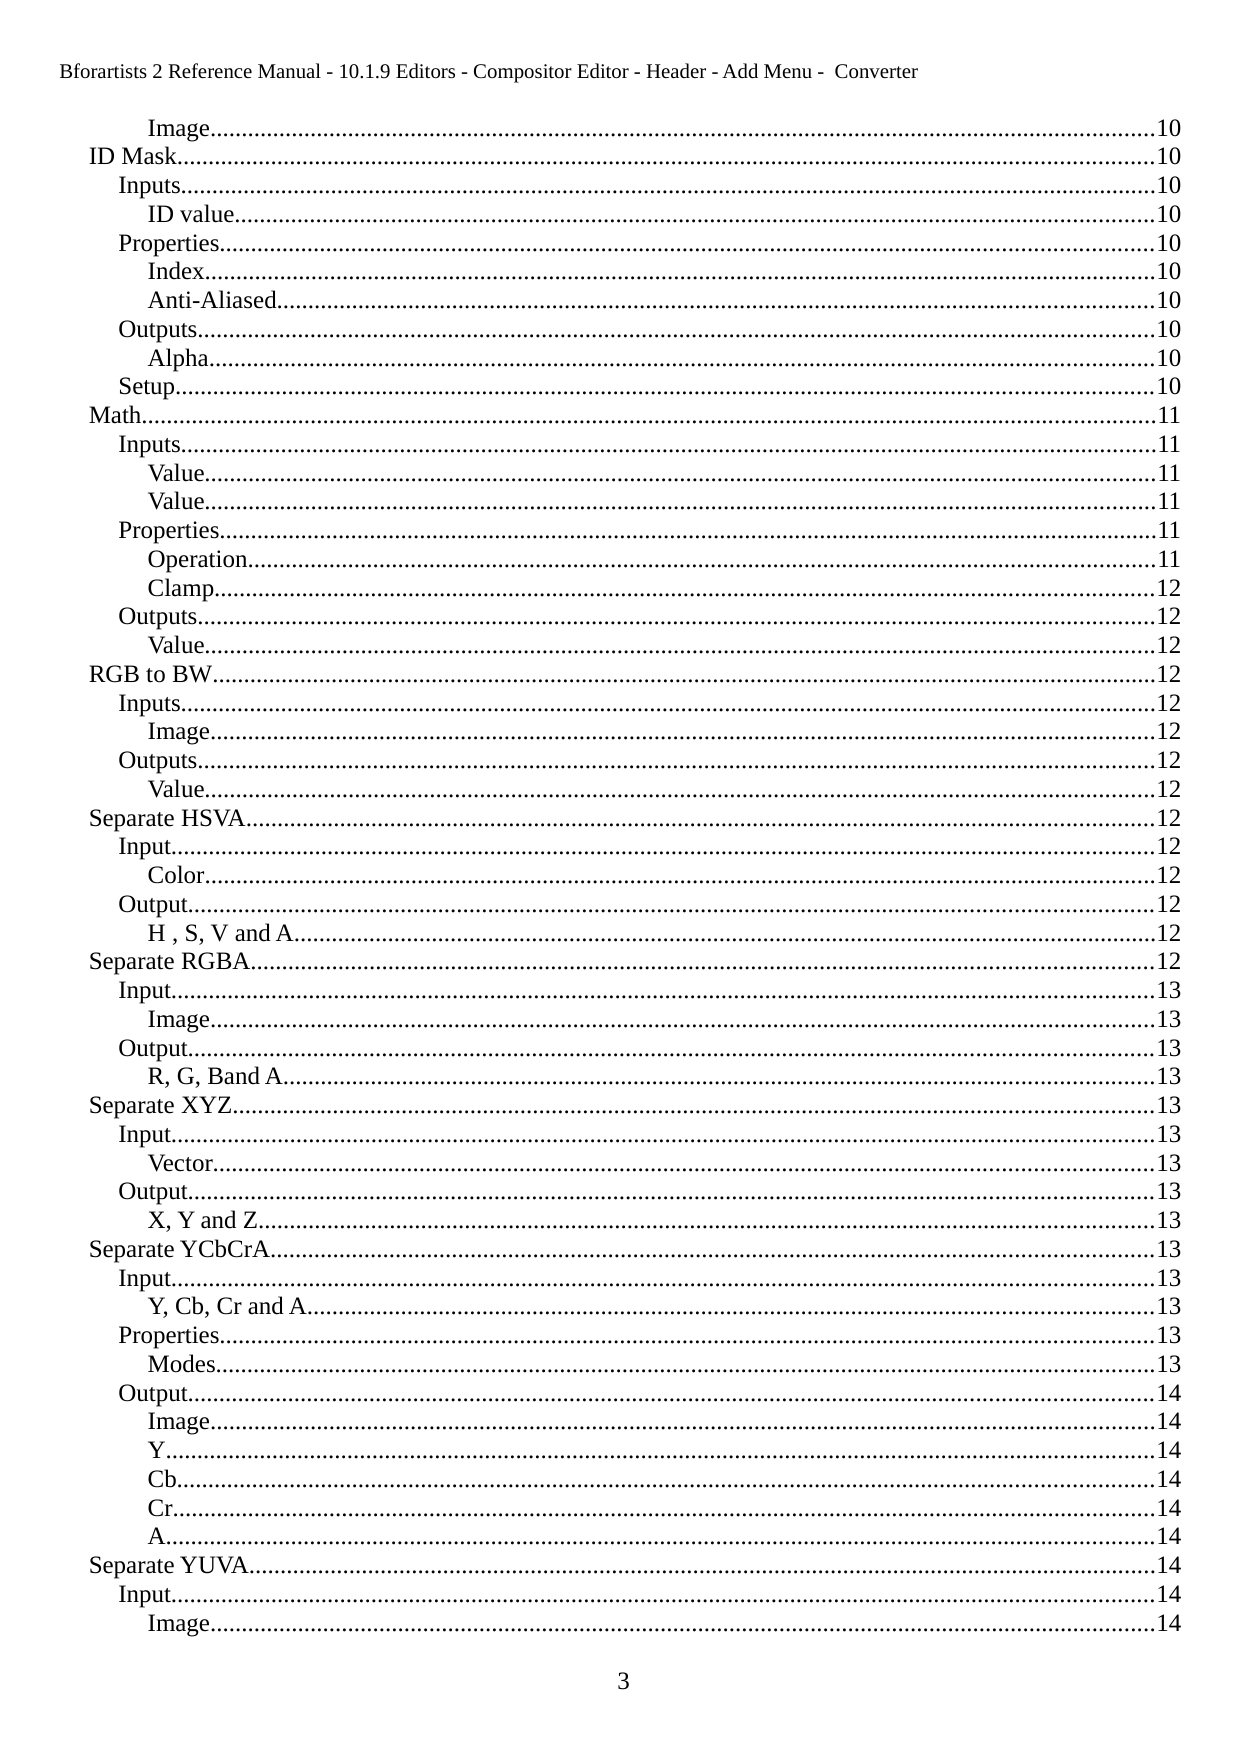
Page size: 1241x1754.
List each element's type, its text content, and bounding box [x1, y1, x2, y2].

text RGB to BW 12 [88, 659, 1181, 688]
text Y 14 [147, 1435, 1181, 1464]
text Image 14 [147, 1608, 1181, 1636]
text Properties 13 [118, 1320, 1181, 1349]
text H , S, V and A 12 [147, 918, 1181, 946]
text Alpha 10 [147, 343, 1181, 371]
text Outputs 12 [118, 601, 1181, 630]
text Anti-Aliased 10 [147, 285, 1181, 314]
text Y, Cb, Cr and A 13 [147, 1291, 1181, 1320]
text Inputs 11 [118, 429, 1181, 458]
text Separate HSVA 12 [88, 803, 1181, 831]
text ID Mask 10 [88, 141, 1181, 170]
text Image 13 [147, 1004, 1181, 1033]
text Input 14 [118, 1579, 1181, 1608]
text Value 11 [147, 458, 1181, 486]
text Outputs 12 [118, 745, 1181, 774]
text Value 12 [147, 630, 1181, 659]
text Output 14 [118, 1378, 1181, 1406]
text ID value 10 [147, 199, 1181, 228]
text Outputs 10 [118, 314, 1181, 343]
text Inputs 12 [118, 688, 1181, 716]
text Output 12 [118, 889, 1181, 918]
text X, Y and Z 13 [147, 1205, 1181, 1234]
text Separate YUVA 14 [88, 1550, 1181, 1579]
text Cr 14 [147, 1493, 1181, 1521]
text Math 11 [88, 400, 1181, 429]
text A 14 [147, 1521, 1181, 1550]
text Output 13 [118, 1033, 1181, 1061]
text Input 13 [118, 1119, 1181, 1148]
text Modes 13 [147, 1349, 1181, 1378]
text Image 10 [147, 113, 1181, 141]
text Image 12 [147, 716, 1181, 745]
text Properties 10 [118, 228, 1181, 256]
text Output 13 [118, 1176, 1181, 1205]
text Operation 11 [147, 544, 1181, 573]
text Image 14 [147, 1406, 1181, 1435]
text Input 13 [118, 975, 1181, 1004]
text Clamp 12 [147, 573, 1181, 601]
text Value 12 [147, 774, 1181, 803]
text Vector 13 [147, 1148, 1181, 1176]
text Input 12 [118, 831, 1181, 860]
text Properties 11 [118, 515, 1181, 544]
text Value 11 [147, 486, 1181, 515]
text Cb 14 [147, 1464, 1181, 1493]
text R, G, Band A 13 [147, 1061, 1181, 1090]
text Separate YCbCrA 13 [88, 1234, 1181, 1263]
text Separate RGBA 12 [88, 946, 1181, 975]
text Input 13 [118, 1263, 1181, 1291]
text Color 12 [147, 860, 1181, 889]
text Index 10 [147, 256, 1181, 285]
text Separate XYZ 13 [88, 1090, 1181, 1119]
text Setup 10 [118, 371, 1181, 400]
text Inputs 10 [118, 170, 1181, 199]
